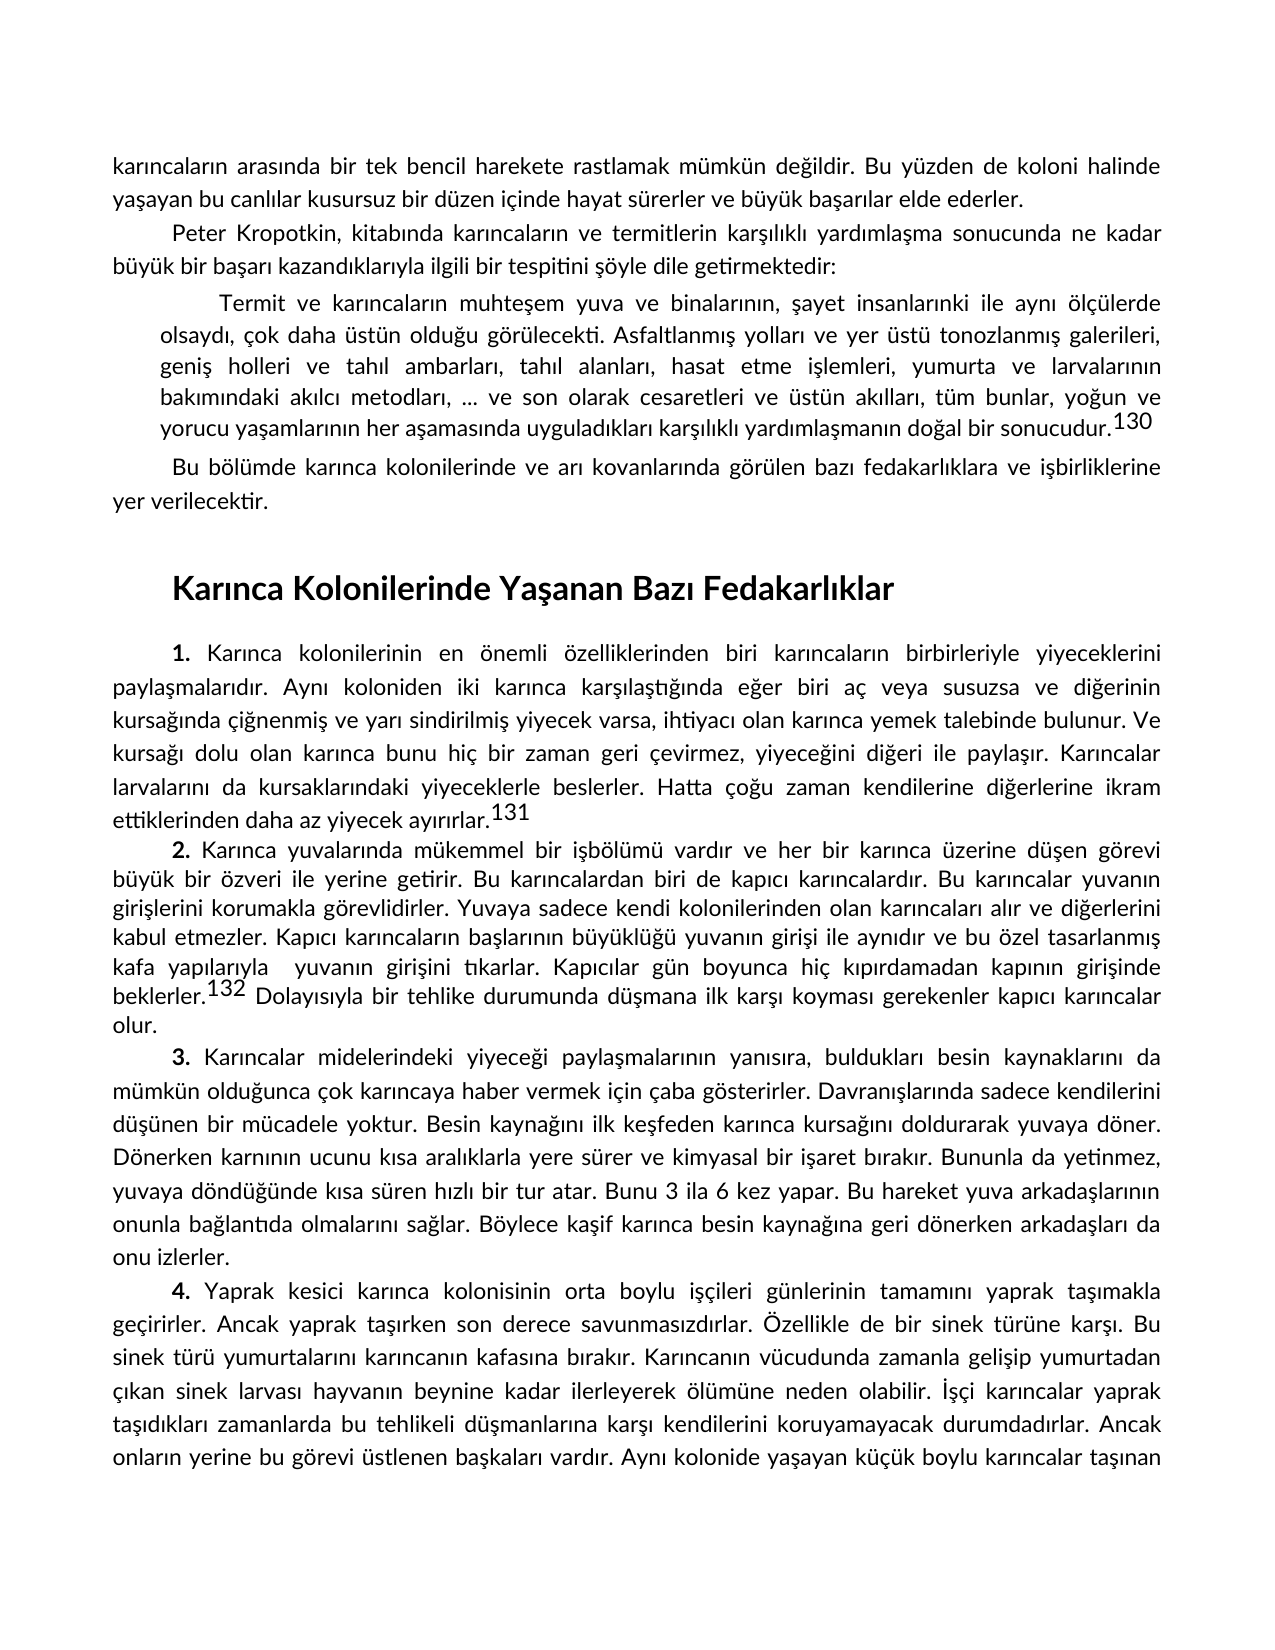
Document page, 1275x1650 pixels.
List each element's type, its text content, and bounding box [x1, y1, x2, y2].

text Termit ve karıncaların muhteşem yuva ve binalarının, şayet insanlarınki ile aynı ölçülerde olsaydı, çok daha üstün olduğu görülecekti. Asfaltlanmış yolları ve yer üstü tonozlanmış galerileri, geniş holleri ve tahıl ambarları, tahıl alanları, hasat etme işlemleri, yumurta ve larvalarının bakımındaki akılcı metodları, ... ve son olarak cesaretleri ve üstün akılları, tüm bunlar, yoğun ve yorucu yaşamlarının her aşamasında uyguladıkları karşılıklı yardımlaşmanın doğal bir sonucudur.130 [160, 287, 1162, 443]
text 1. Karınca kolonilerinin en önemli özelliklerinden biri karıncaların birbirleriyle yiyeceklerini paylaşmalarıdır. Aynı koloniden iki karınca karşılaştığında eğer biri aç veya susuzsa ve diğerinin kursağında çiğnenmiş ve yarı sindirilmiş yiyecek varsa, ihtiyacı olan karınca yemek talebinde bulunur. Ve kursağı dolu olan karınca bunu hiç bir zaman geri çevirmez, yiyeceğini diğeri ile paylaşır. Karıncalar larvalarını da kursaklarındaki yiyeceklerle beslerler. Hatta çoğu zaman kendilerine diğerlerine ikram ettiklerinden daha az yiyecek ayırırlar.131 [112, 635, 1162, 835]
text 3. Karıncalar midelerindeki yiyeceği paylaşmalarının yanısıra, buldukları besin kaynaklarını da mümkün olduğunca çok karıncaya haber vermek için çaba gösterirler. Davranışlarında sadece kendilerini düşünen bir mücadele yoktur. Besin kaynağını ilk keşfeden karınca kursağını doldurarak yuvaya döner. Dönerken karnının ucunu kısa aralıklarla yere sürer ve kimyasal bir işaret bırakır. Bununla da yetinmez, yuvaya döndüğünde kısa süren hızlı bir tur atar. Bunu 3 ila 6 kez yapar. Bu hareket yuva arkadaşlarının onunla bağlantıda olmalarını sağlar. Böylece kaşif karınca besin kaynağına geri dönerken arkadaşları da onu izlerler. [112, 1039, 1162, 1272]
text Peter Kropotkin, kitabında karıncaların ve termitlerin karşılıklı yardımlaşma sonucunda ne kadar büyük bir başarı kazandıklarıyla ilgili bir tespitini şöyle dile getirmektedir: [112, 214, 1162, 281]
text 2. Karınca yuvalarında mükemmel bir işbölümü vardır ve her bir karınca üzerine düşen görevi büyük bir özveri ile yerine getirir. Bu karıncalardan biri de kapıcı karıncalardır. Bu karıncalar yuvanın girişlerini korumakla görevlidirler. Yuvaya sadece kendi kolonilerinden olan karıncaları alır ve diğerlerini kabul etmezler. Kapıcı karıncaların başlarının büyüklüğü yuvanın girişi ile aynıdır ve bu özel tasarlanmış kafa yapılarıyla yuvanın girişini tıkarlar. Kapıcılar gün boyunca hiç kıpırdamadan kapının girişinde beklerler.132 Dolayısıyla bir tehlike durumunda düşmana ilk karşı koyması gerekenler kapıcı karıncalar olur. [112, 835, 1162, 1039]
text Karınca Kolonilerinde Yaşanan Bazı Fedakarlıklar [112, 577, 1162, 606]
text Bu bölümde karınca kolonilerinde ve arı kovanlarında görülen bazı fedakarlıklara ve işbirliklerine yer verilecektir. [112, 449, 1162, 516]
text 4. Yaprak kesici karınca kolonisinin orta boylu işçileri günlerinin tamamını yaprak taşımakla geçirirler. Ancak yaprak taşırken son derece savunmasızdırlar. Özellikle de bir sinek türüne karşı. Bu sinek türü yumurtalarını karıncanın kafasına bırakır. Karıncanın vücudunda zamanla gelişip yumurtadan çıkan sinek larvası hayvanın beynine kadar ilerleyerek ölümüne neden olabilir. İşçi karıncalar yaprak taşıdıkları zamanlarda bu tehlikeli düşmanlarına karşı kendilerini koruyamayacak durumdadırlar. Ancak onların yerine bu görevi üstlenen başkaları vardır. Aynı kolonide yaşayan küçük boylu karıncalar taşınan [112, 1272, 1162, 1472]
text karıncaların arasında bir tek bencil harekete rastlamak mümkün değildir. Bu yüzden de koloni halinde yaşayan bu canlılar kusursuz bir düzen içinde hayat sürerler ve büyük başarılar elde ederler. [112, 148, 1162, 214]
